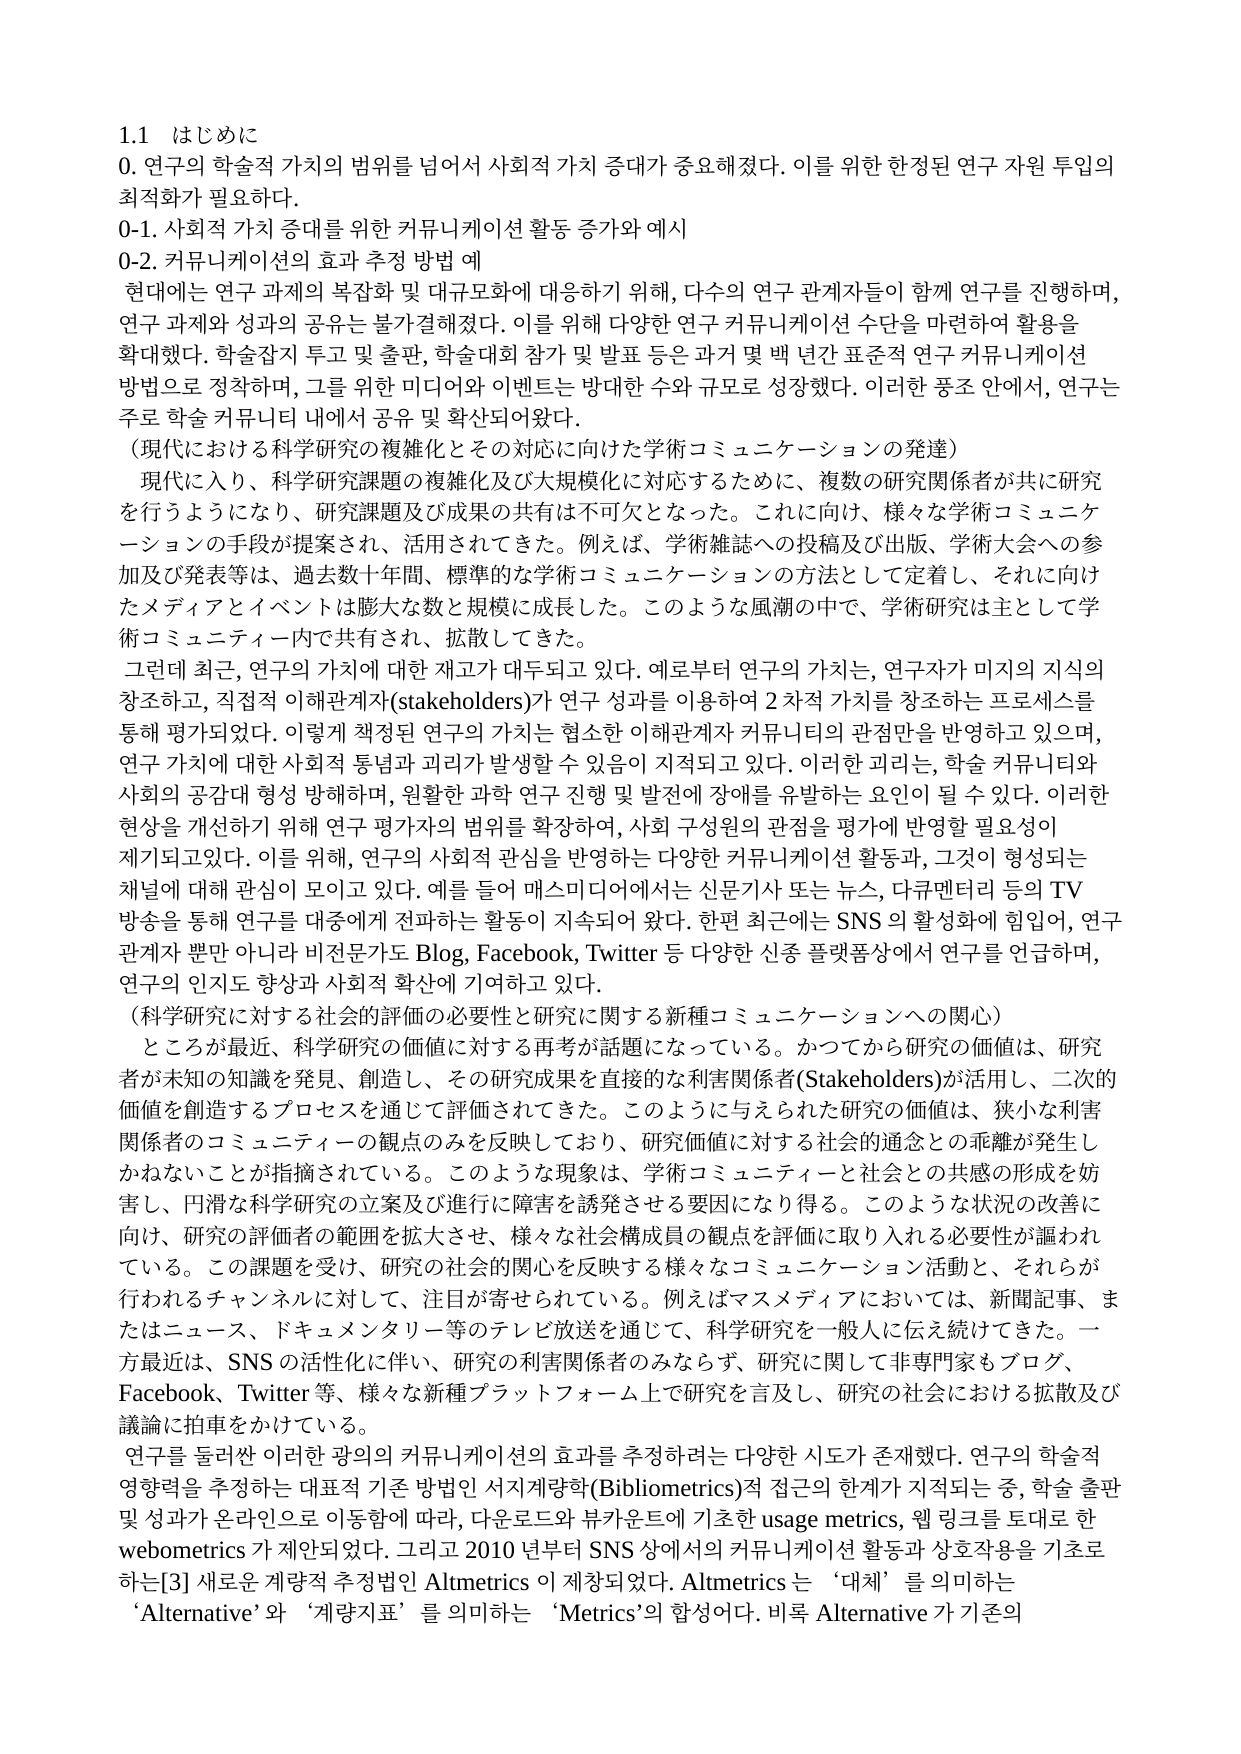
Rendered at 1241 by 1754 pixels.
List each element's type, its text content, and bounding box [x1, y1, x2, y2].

text 연구를 둘러싼 이러한 광의의 커뮤니케이션의 효과를 추정하려는 다양한 시도가 존재했다. 연구의 학술적 영향력을 추정하는 대표적 기존 방법인 서지계량학(Bibliometrics)적 접근의 한계가 지적되는 중, 학술 출판 및 성과가 온라인으로 이동함에 따라, 다운로드와 뷰카운트에 기초한 usage metrics, 웹 링크를 토대로 한 webometrics가 제안되었다. 그리고 2010년부터 SNS상에서의 커뮤니케이션 활동과 상호작용을 기초로 하는[3] 새로운 계량적 추정법인 Altmetrics 이 제창되었다. Altmetrics는 ‘대체’를 의미하는 ‘Alternative’ 와 ‘계량지표’를 의미하는 ‘Metrics’의 합성어다. 비록 Alternative가 기존의 [118, 1439, 1122, 1628]
text 1.1 はじめに [118, 118, 1122, 149]
text 0. 연구의 학술적 가치의 범위를 넘어서 사회적 가치 증대가 중요해졌다. 이를 위한 한정된 연구 자원 투입의 최적화가 필요하다. [118, 149, 1122, 212]
text （現代における科学研究の複雑化とその対応に向けた学術コミュニケーションの発達） [118, 433, 1122, 464]
text 0-2. 커뮤니케이션의 효과 추정 방법 예 [118, 244, 1122, 275]
text 그런데 최근, 연구의 가치에 대한 재고가 대두되고 있다. 예로부터 연구의 가치는, 연구자가 미지의 지식의 창조하고, 직접적 이해관계자(stakeholders)가 연구 성과를 이용하여 2차적 가치를 창조하는 프로세스를 통해 평가되었다. 이렇게 책정된 연구의 가치는 협소한 이해관계자 커뮤니티의 관점만을 반영하고 있으며, 연구 가치에 대한 사회적 통념과 괴리가 발생할 수 있음이 지적되고 있다. 이러한 괴리는, 학술 커뮤니티와 사회의 공감대 형성 방해하며, 원활한 과학 연구 진행 및 발전에 장애를 유발하는 요인이 될 수 있다. 이러한 현상을 개선하기 위해 연구 평가자의 범위를 확장하여, 사회 구성원의 관점을 평가에 반영할 필요성이 제기되고있다. 이를 위해, 연구의 사회적 관심을 반영하는 다양한 커뮤니케이션 활동과, 그것이 형성되는 채널에 대해 관심이 모이고 있다. 예를 들어 매스미디어에서는 신문기사 또는 뉴스, 다큐멘터리 등의 TV방송을 통해 연구를 대중에게 전파하는 활동이 지속되어 왔다. 한편 최근에는 SNS의 활성화에 힘입어, 연구 관계자 뿐만 아니라 비전문가도 Blog, Facebook, Twitter 등 다양한 신종 플랫폼상에서 연구를 언급하며, 연구의 인지도 향상과 사회적 확산에 기여하고 있다. [118, 653, 1122, 999]
text （科学研究に対する社会的評価の必要性と研究に関する新種コミュニケーションへの関心） [118, 999, 1122, 1030]
text 現代に入り、科学研究課題の複雑化及び大規模化に対応するために、複数の研究関係者が共に研究を行うようになり、研究課題及び成果の共有は不可欠となった。これに向け、様々な学術コミュニケーションの手段が提案され、活用されてきた。例えば、学術雑誌への投稿及び出版、学術大会への参加及び発表等は、過去数十年間、標準的な学術コミュニケーションの方法として定着し、それに向けたメディアとイベントは膨大な数と規模に成長した。このような風潮の中で、学術研究は主として学術コミュニティー内で共有され、拡散してきた。 [118, 464, 1122, 653]
text ところが最近、科学研究の価値に対する再考が話題になっている。かつてから研究の価値は、研究者が未知の知識を発見、創造し、その研究成果を直接的な利害関係者(Stakeholders)が活用し、二次的価値を創造するプロセスを通じて評価されてきた。このように与えられた研究の価値は、狭小な利害関係者のコミュニティーの観点のみを反映しており、研究価値に対する社会的通念との乖離が発生しかねないことが指摘されている。このような現象は、学術コミュニティーと社会との共感の形成を妨害し、円滑な科学研究の立案及び進行に障害を誘発させる要因になり得る。このような状況の改善に向け、研究の評価者の範囲を拡大させ、様々な社会構成員の観点を評価に取り入れる必要性が謳われている。この課題を受け、研究の社会的関心を反映する様々なコミュニケーション活動と、それらが行われるチャンネルに対して、注目が寄せられている。例えばマスメディアにおいては、新聞記事、またはニュース、ドキュメンタリー等のテレビ放送を通じて、科学研究を一般人に伝え続けてきた。一方最近は、SNSの活性化に伴い、研究の利害関係者のみならず、研究に関して非専門家もブログ、Facebook、Twitter等、様々な新種プラットフォーム上で研究を言及し、研究の社会における拡散及び議論に拍車をかけている。 [118, 1030, 1122, 1439]
text 0-1. 사회적 가치 증대를 위한 커뮤니케이션 활동 증가와 예시 [118, 212, 1122, 244]
text 현대에는 연구 과제의 복잡화 및 대규모화에 대응하기 위해, 다수의 연구 관계자들이 함께 연구를 진행하며, 연구 과제와 성과의 공유는 불가결해졌다. 이를 위해 다양한 연구 커뮤니케이션 수단을 마련하여 활용을 확대했다. 학술잡지 투고 및 출판, 학술대회 참가 및 발표 등은 과거 몇 백 년간 표준적 연구 커뮤니케이션 방법으로 정착하며, 그를 위한 미디어와 이벤트는 방대한 수와 규모로 성장했다. 이러한 풍조 안에서, 연구는 주로 학술 커뮤니티 내에서 공유 및 확산되어왔다. [118, 275, 1122, 433]
